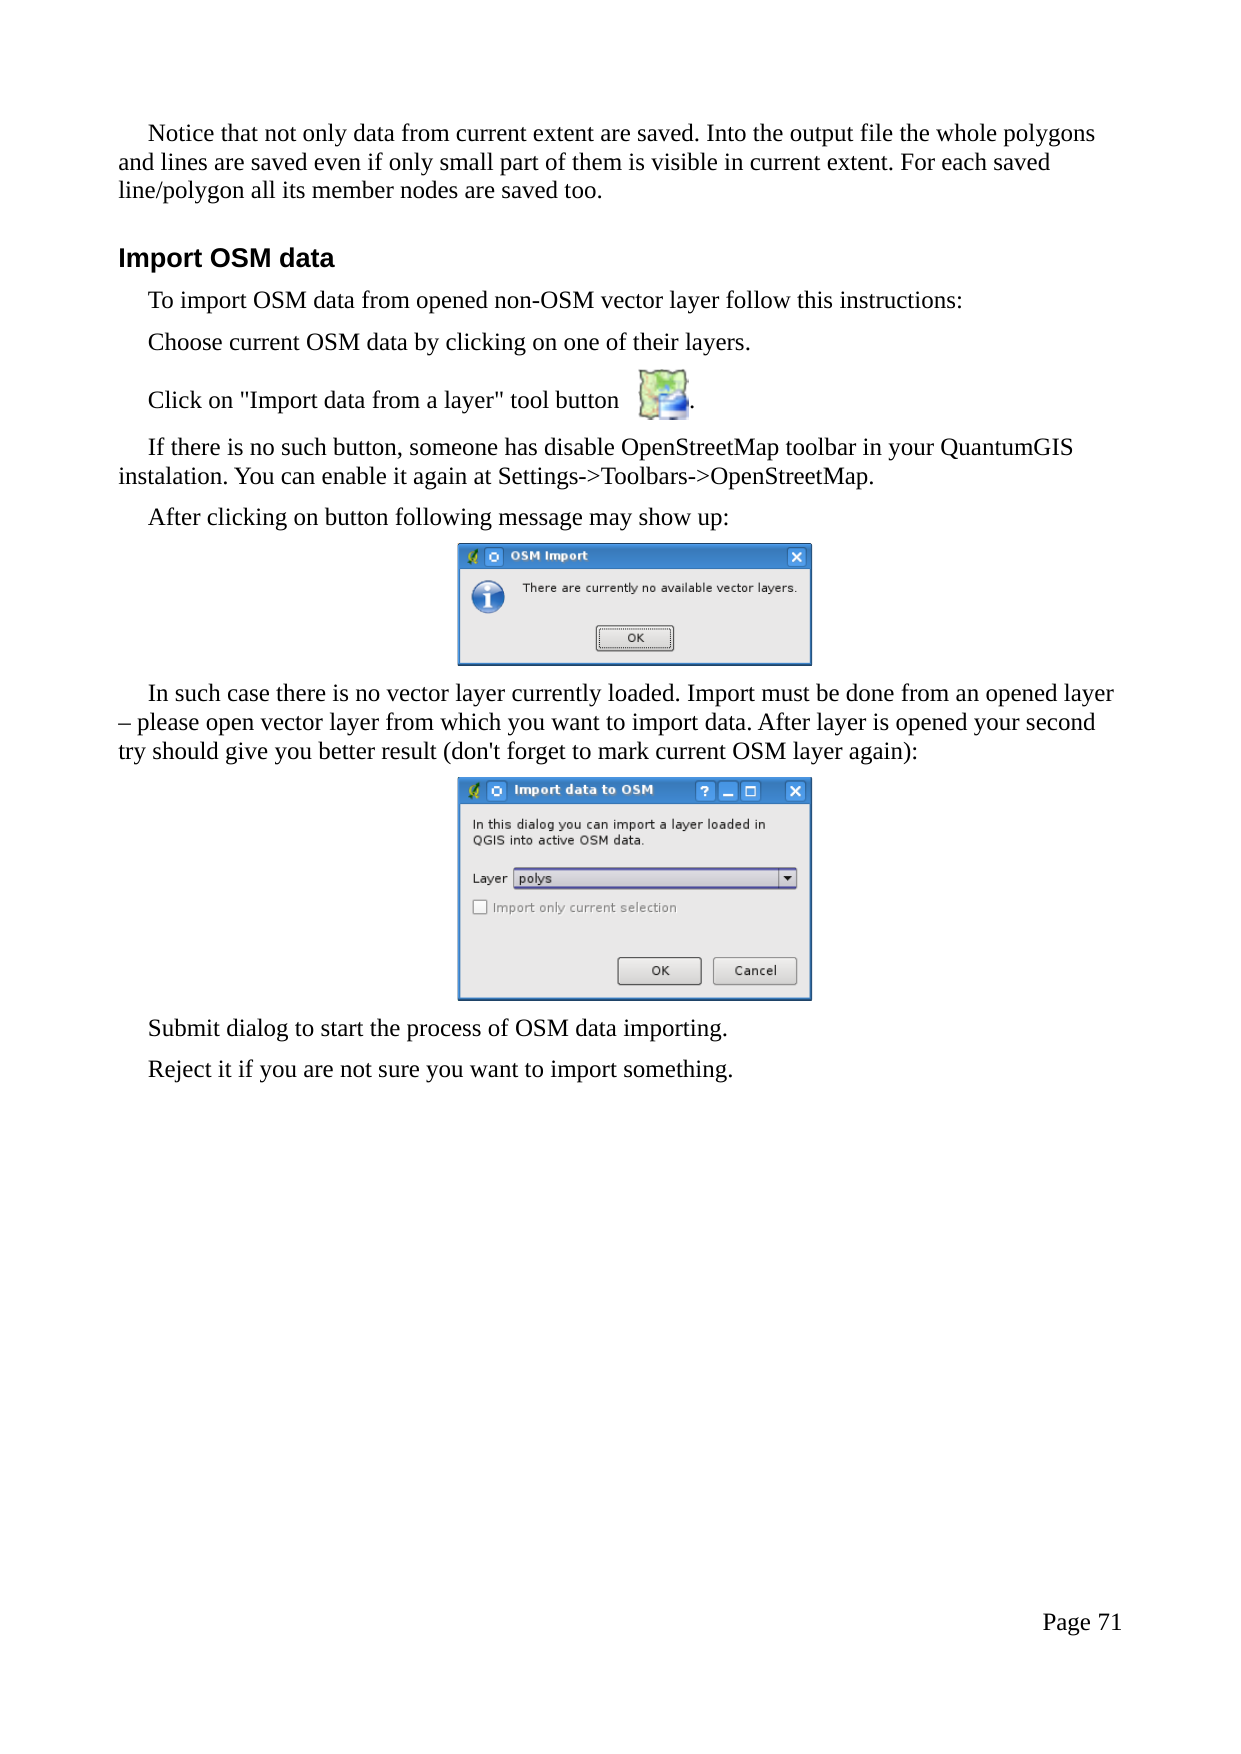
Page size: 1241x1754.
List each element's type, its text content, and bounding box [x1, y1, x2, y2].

text Notice that not only data from current extent are saved. Into the output file the whole polygons and lines are saved even if only small part of them is visible in current extent. For each saved line/polygon all its member nodes are saved too. [118, 118, 1122, 204]
text Choose current OSM data by clicking on one of their layers. [118, 327, 1122, 356]
text In such case there is no vector layer currently loaded. Import must be done from an opened layer – please open vector layer from which you want to import data. After layer is opened your second try should give you better result (don't forget to mark current OSM layer again): [118, 678, 1122, 764]
text Click on "Import data from a layer" tool button [118, 368, 638, 420]
picture [457, 777, 813, 1001]
text Submit dialog to start the process of OSM data importing. [118, 1013, 1122, 1041]
text . [689, 368, 1122, 420]
text Reject it if you are not sure you want to import something. [118, 1054, 1122, 1083]
picture [638, 368, 689, 420]
text After clicking on button following message may show up: [118, 502, 1122, 531]
picture [457, 543, 813, 666]
subtitle Import OSM data [118, 242, 1122, 273]
text If there is no such button, someone has disable OpenStreetMap toolbar in your QuantumGIS instalation. You can enable it again at Settings->Toolbars->OpenStreetMap. [118, 432, 1122, 490]
text To import OSM data from opened non-OSM vector layer follow this instructions: [118, 286, 1122, 314]
